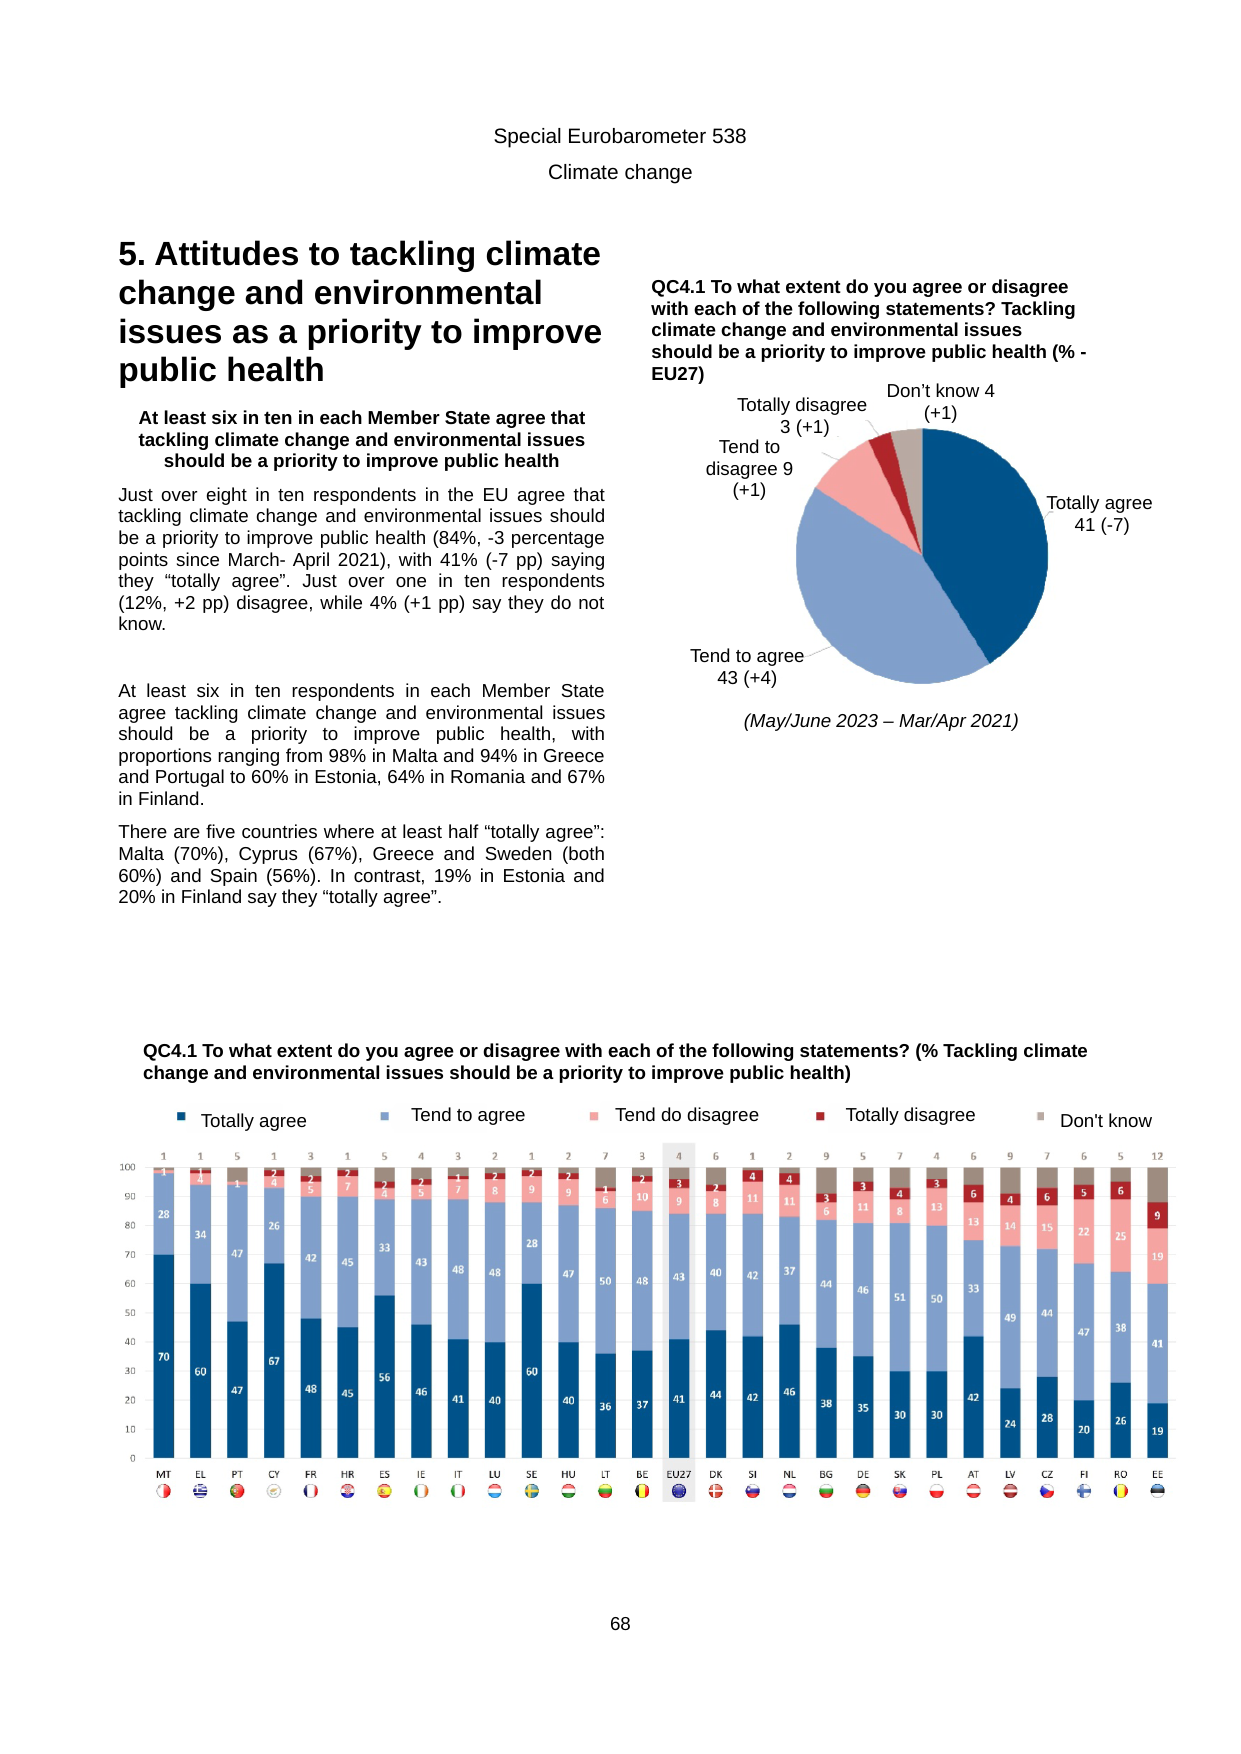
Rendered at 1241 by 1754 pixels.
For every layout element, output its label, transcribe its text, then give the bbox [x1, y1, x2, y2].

text At least six in ten in each Member State agree that tackling climate change and environmental issues should be a priority to improve public health [118, 407, 605, 472]
text At least six in ten respondents in each Member State agree tackling climate change and environmental issues should be a priority to improve public health, with proportions ranging from 98% in Malta and 94% in Greece and Portugal to 60% in Estonia, 64% in Romania and 67% in Finland. [118, 680, 605, 809]
picture [163, 1092, 1044, 1133]
text Just over eight in ten respondents in the EU agree that tackling climate change and environmental issues should be a priority to improve public health (84%, -3 percentage points since March- April 2021), with 41% (-7 pp) saying they “totally agree”. Just over one in ten respondents (12%, +2 pp) disagree, while 4% (+1 pp) say they do not know. [118, 484, 605, 635]
picture [779, 402, 1062, 694]
text There are five countries where at least half “totally agree”: Malta (70%), Cyprus (67%), Greece and Sweden (both 60%) and Spain (56%). In contrast, 19% in Estonia and 20% in Finland say they “totally agree”. [118, 821, 605, 907]
picture [110, 1138, 1179, 1510]
subtitle 5. Attitudes to tackling climate change and environmental issues as a priority to improve public health [118, 234, 605, 389]
